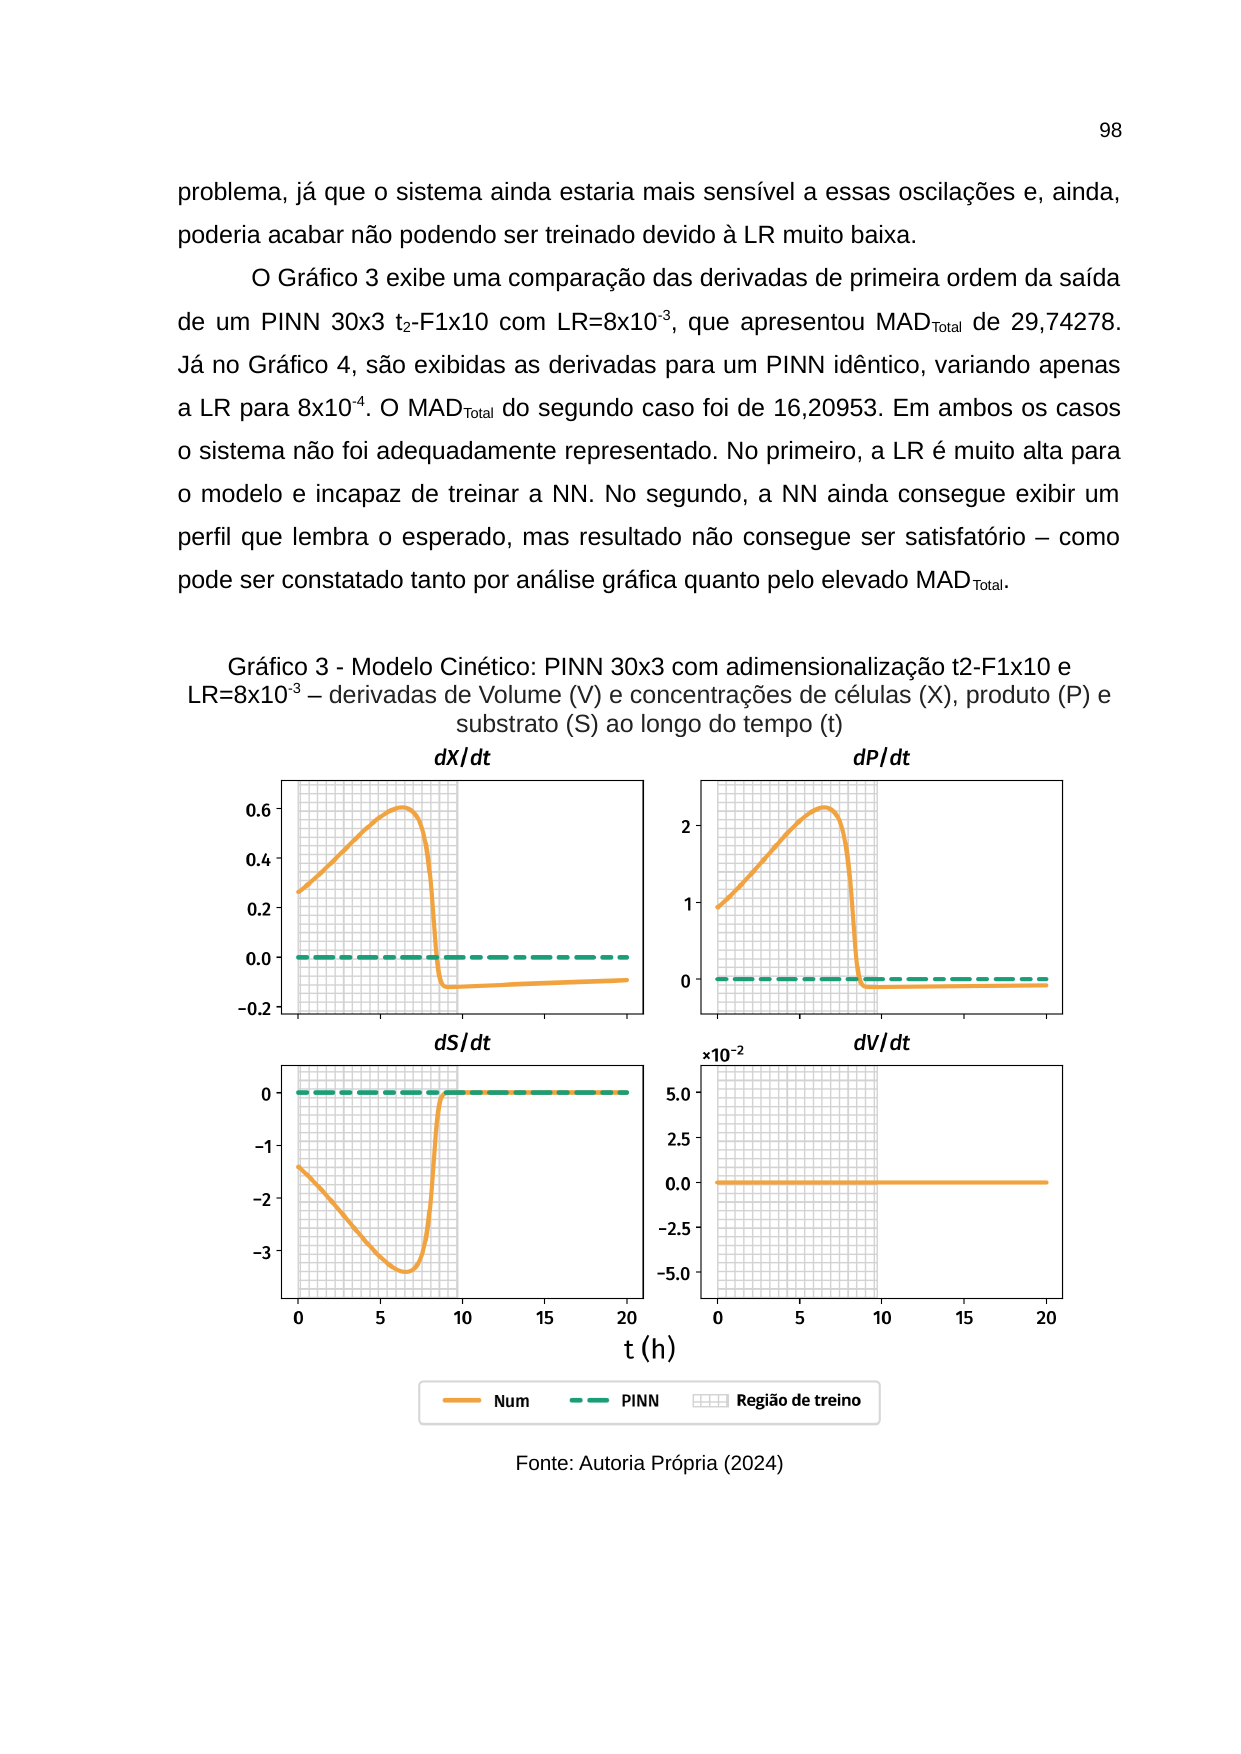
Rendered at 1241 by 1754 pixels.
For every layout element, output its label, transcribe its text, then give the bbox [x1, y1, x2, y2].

text Fonte: Autoria Própria (2024) [177, 1433, 1122, 1475]
text problema, já que o sistema ainda estaria mais sensível a essas oscilações e, ainda, poderia acabar não podendo ser treinado devido à LR muito baixa. [177, 177, 1122, 249]
picture [200, 737, 1099, 1433]
text Gráfico 3 - Modelo Cinético: PINN 30x3 com adimensionalização t2-F1x10 e LR=8x10-3 – derivadas de Volume (V) e concentrações de células (X), produto (P) e substrato (S) ao longo do tempo (t) [177, 651, 1122, 738]
text O Gráfico 3 exibe uma comparação das derivadas de primeira ordem da saída de um PINN 30x3 t2-F1x10 com LR=8x10-3, que apresentou MADTotal de 29,74278. Já no Gráfico 4, são exibidas as derivadas para um PINN idêntico, variando apenas a LR para 8x10-4. O MADTotal do segundo caso foi de 16,20953. Em ambos os casos o sistema não foi adequadamente representado. No primeiro, a LR é muito alta para o modelo e incapaz de treinar a NN. No segundo, a NN ainda consegue exibir um perfil que lembra o esperado, mas resultado não consegue ser satisfatório – como pode ser constatado tanto por análise gráfica quanto pelo elevado MADTotal. [177, 263, 1122, 594]
